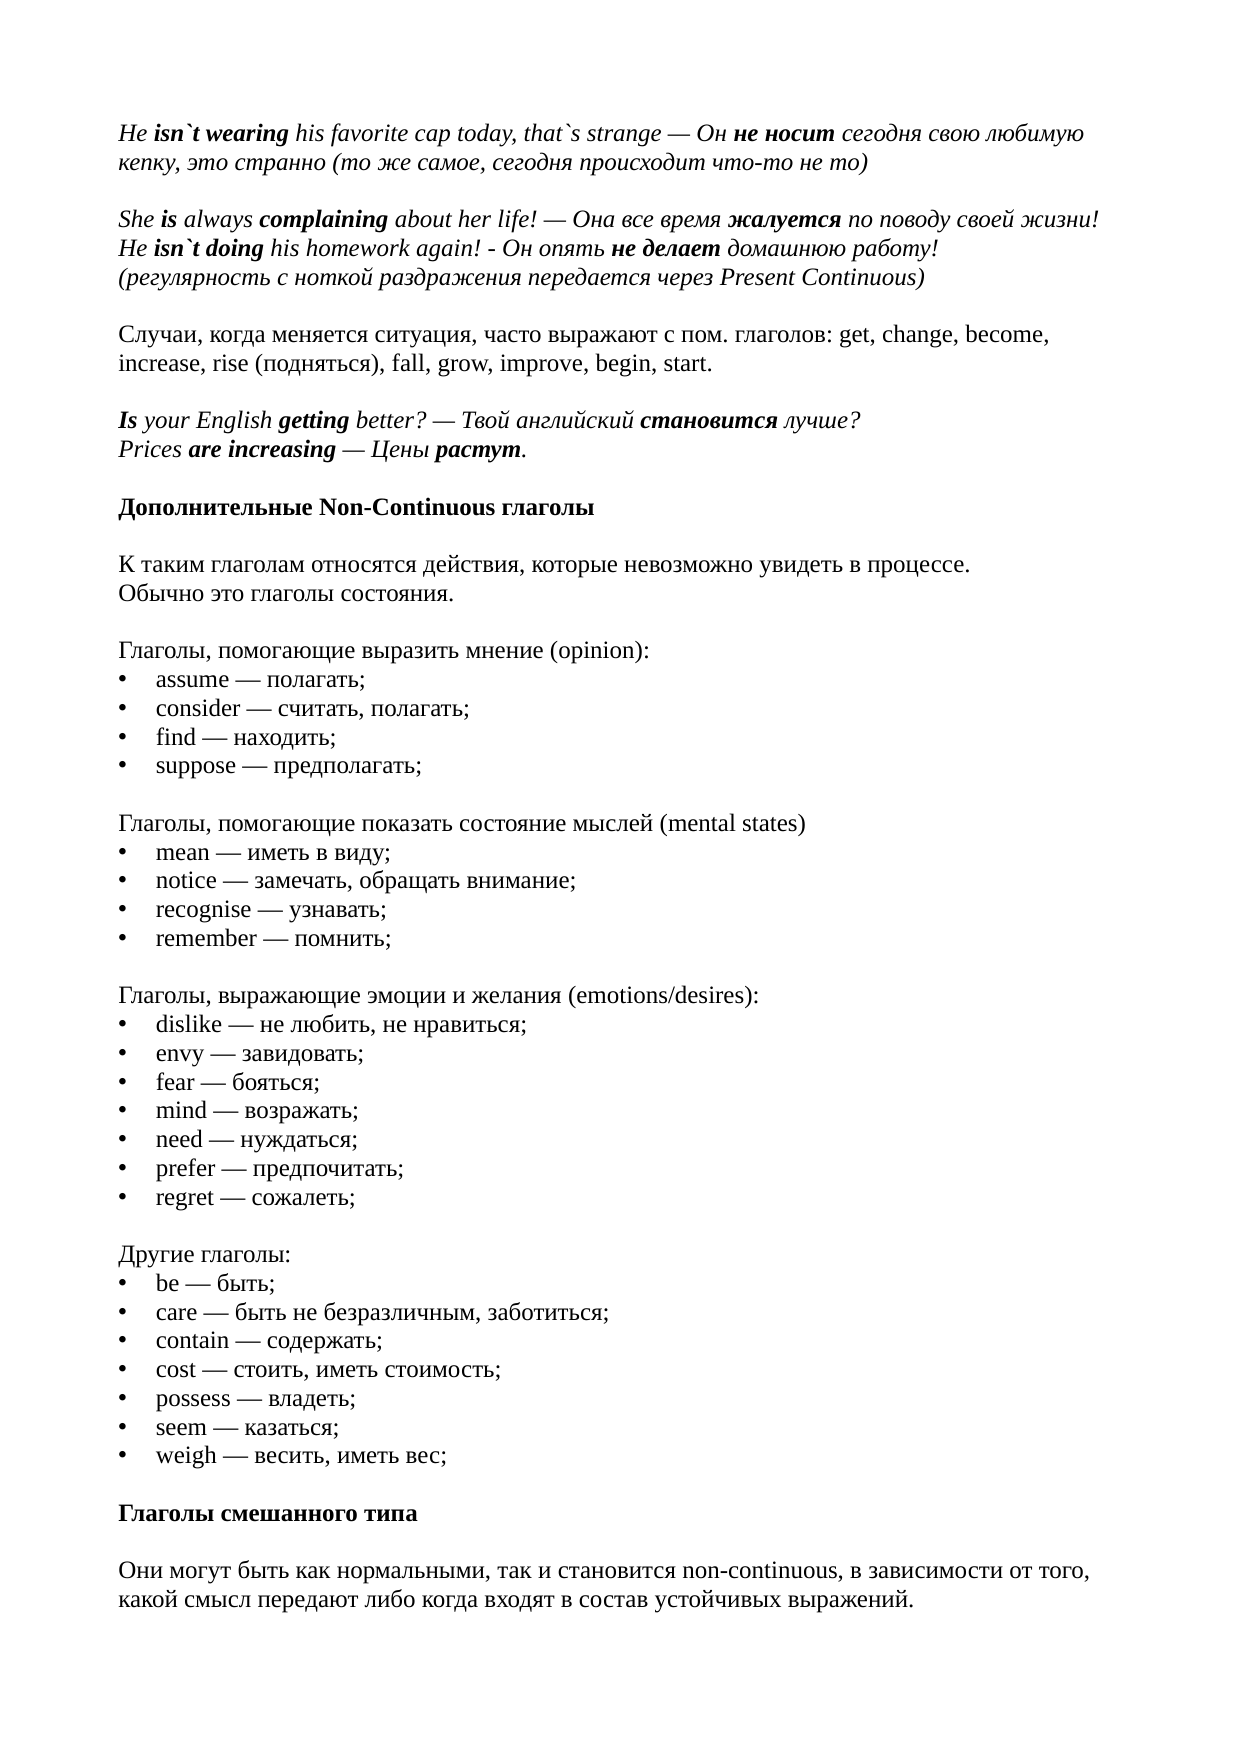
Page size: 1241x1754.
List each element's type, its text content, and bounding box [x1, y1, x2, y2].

list possess — владеть; [118, 1383, 1122, 1412]
list regret — сожалеть; [118, 1182, 1122, 1211]
text Случаи, когда меняется ситуация, часто выражают с пом. глаголов: get, change, become, increase, rise (подняться), fall, grow, improve, begin, start. [118, 319, 1122, 377]
text He isn`t doing his homework again! - Он опять не делает домашнюю работу! [118, 233, 1122, 262]
text К таким глаголам относятся действия, которые невозможно увидеть в процессе. [118, 549, 1122, 578]
list prefer — предпочитать; [118, 1153, 1122, 1182]
list consider — считать, полагать; [118, 693, 1122, 722]
list weigh — весить, иметь вес; [118, 1441, 1122, 1469]
text Глаголы, помогающие выразить мнение (opinion): [118, 636, 1122, 664]
list suppose — предполагать; [118, 751, 1122, 779]
text (регулярность с ноткой раздражения передается через Present Continuous) [118, 262, 1122, 291]
list remember — помнить; [118, 923, 1122, 952]
list mind — возражать; [118, 1096, 1122, 1124]
text Глаголы смешанного типа [118, 1498, 1122, 1527]
text Обычно это глаголы состояния. [118, 578, 1122, 607]
list contain — содержать; [118, 1326, 1122, 1354]
text Глаголы, помогающие показать состояние мыслей (mental states) [118, 808, 1122, 837]
list fear — бояться; [118, 1067, 1122, 1096]
list mean — иметь в виду; [118, 837, 1122, 866]
list seem — казаться; [118, 1412, 1122, 1441]
list assume — полагать; [118, 664, 1122, 693]
list need — нуждаться; [118, 1124, 1122, 1153]
text He isn`t wearing his favorite cap today, that`s strange — Он не носит сегодня свою любимую кепку, это странно (то же самое, сегодня происходит что-то не то) [118, 118, 1122, 176]
list be — быть; [118, 1268, 1122, 1297]
list dislike — не любить, не нравиться; [118, 1009, 1122, 1038]
list recognise — узнавать; [118, 894, 1122, 923]
list envy — завидовать; [118, 1038, 1122, 1067]
text Глаголы, выражающие эмоции и желания (emotions/desires): [118, 981, 1122, 1009]
text Они могут быть как нормальными, так и становится non-continuous, в зависимости от того, [118, 1556, 1122, 1584]
text She is always complaining about her life! — Она все время жалуется по поводу своей жизни! [118, 204, 1122, 233]
text Другие глаголы: [118, 1239, 1122, 1268]
list notice — замечать, обращать внимание; [118, 866, 1122, 894]
list cost — стоить, иметь стоимость; [118, 1354, 1122, 1383]
list find — находить; [118, 722, 1122, 751]
list care — быть не безразличным, заботиться; [118, 1297, 1122, 1326]
text Prices are increasing — Цены растут. [118, 434, 1122, 463]
text какой смысл передают либо когда входят в состав устойчивых выражений. [118, 1584, 1122, 1613]
text Is your English getting better? — Твой английский становится лучше? [118, 406, 1122, 434]
text Дополнительные Non-Continuous глаголы [118, 492, 1122, 521]
